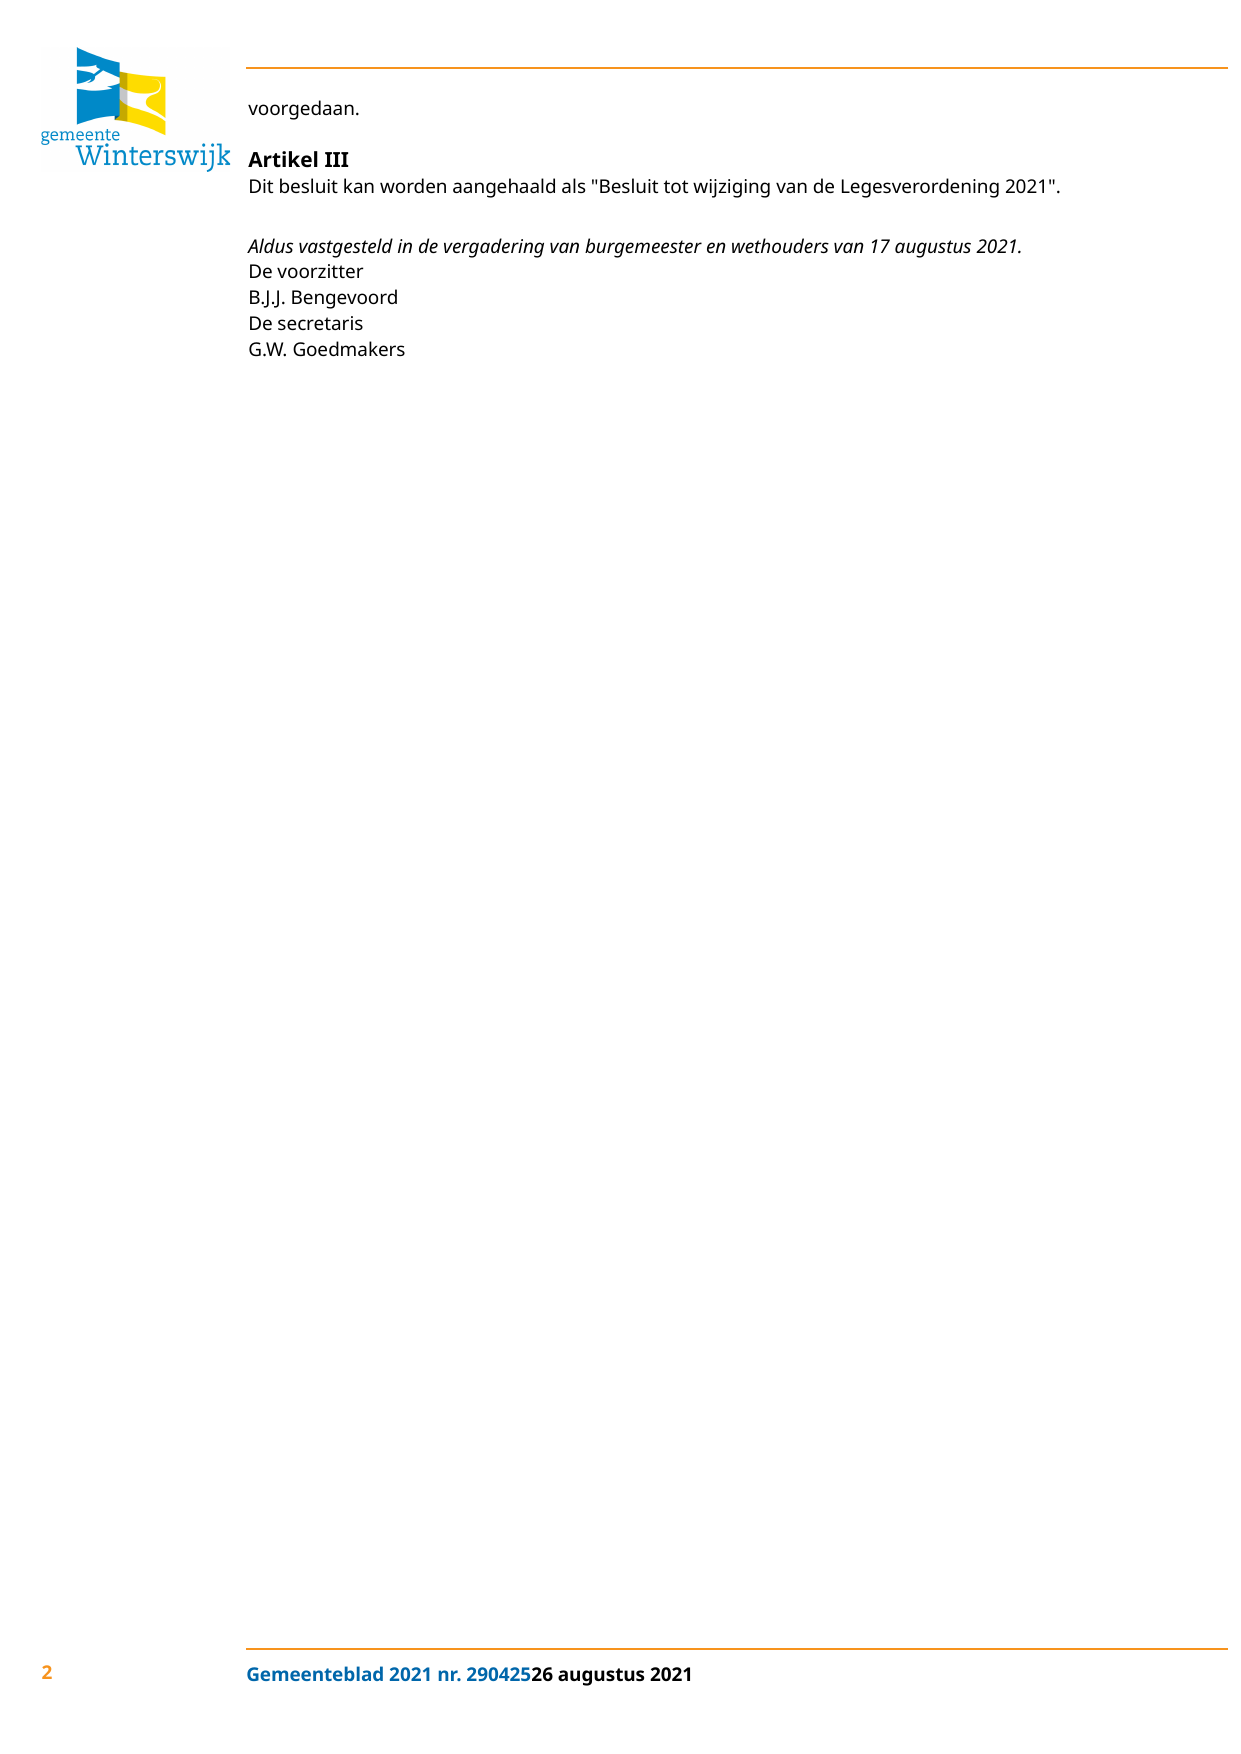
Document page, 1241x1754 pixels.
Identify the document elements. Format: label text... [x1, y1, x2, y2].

picture [225, 153, 231, 162]
text voorgedaan. [248, 95, 1152, 121]
text B.J.J. Bengevoord [248, 284, 1152, 310]
picture [41, 47, 231, 172]
text De secretaris [248, 310, 1152, 336]
text De voorzitter [248, 258, 1152, 284]
text G.W. Goedmakers [248, 336, 1152, 361]
text Dit besluit kan worden aangehaald als "Besluit tot wijziging van de Legesverordening 2021". [248, 174, 1152, 199]
text Artikel III [248, 145, 1152, 174]
text Aldus vastgesteld in de vergadering van burgemeester en wethouders van 17 augustus 2021. [248, 233, 1152, 258]
